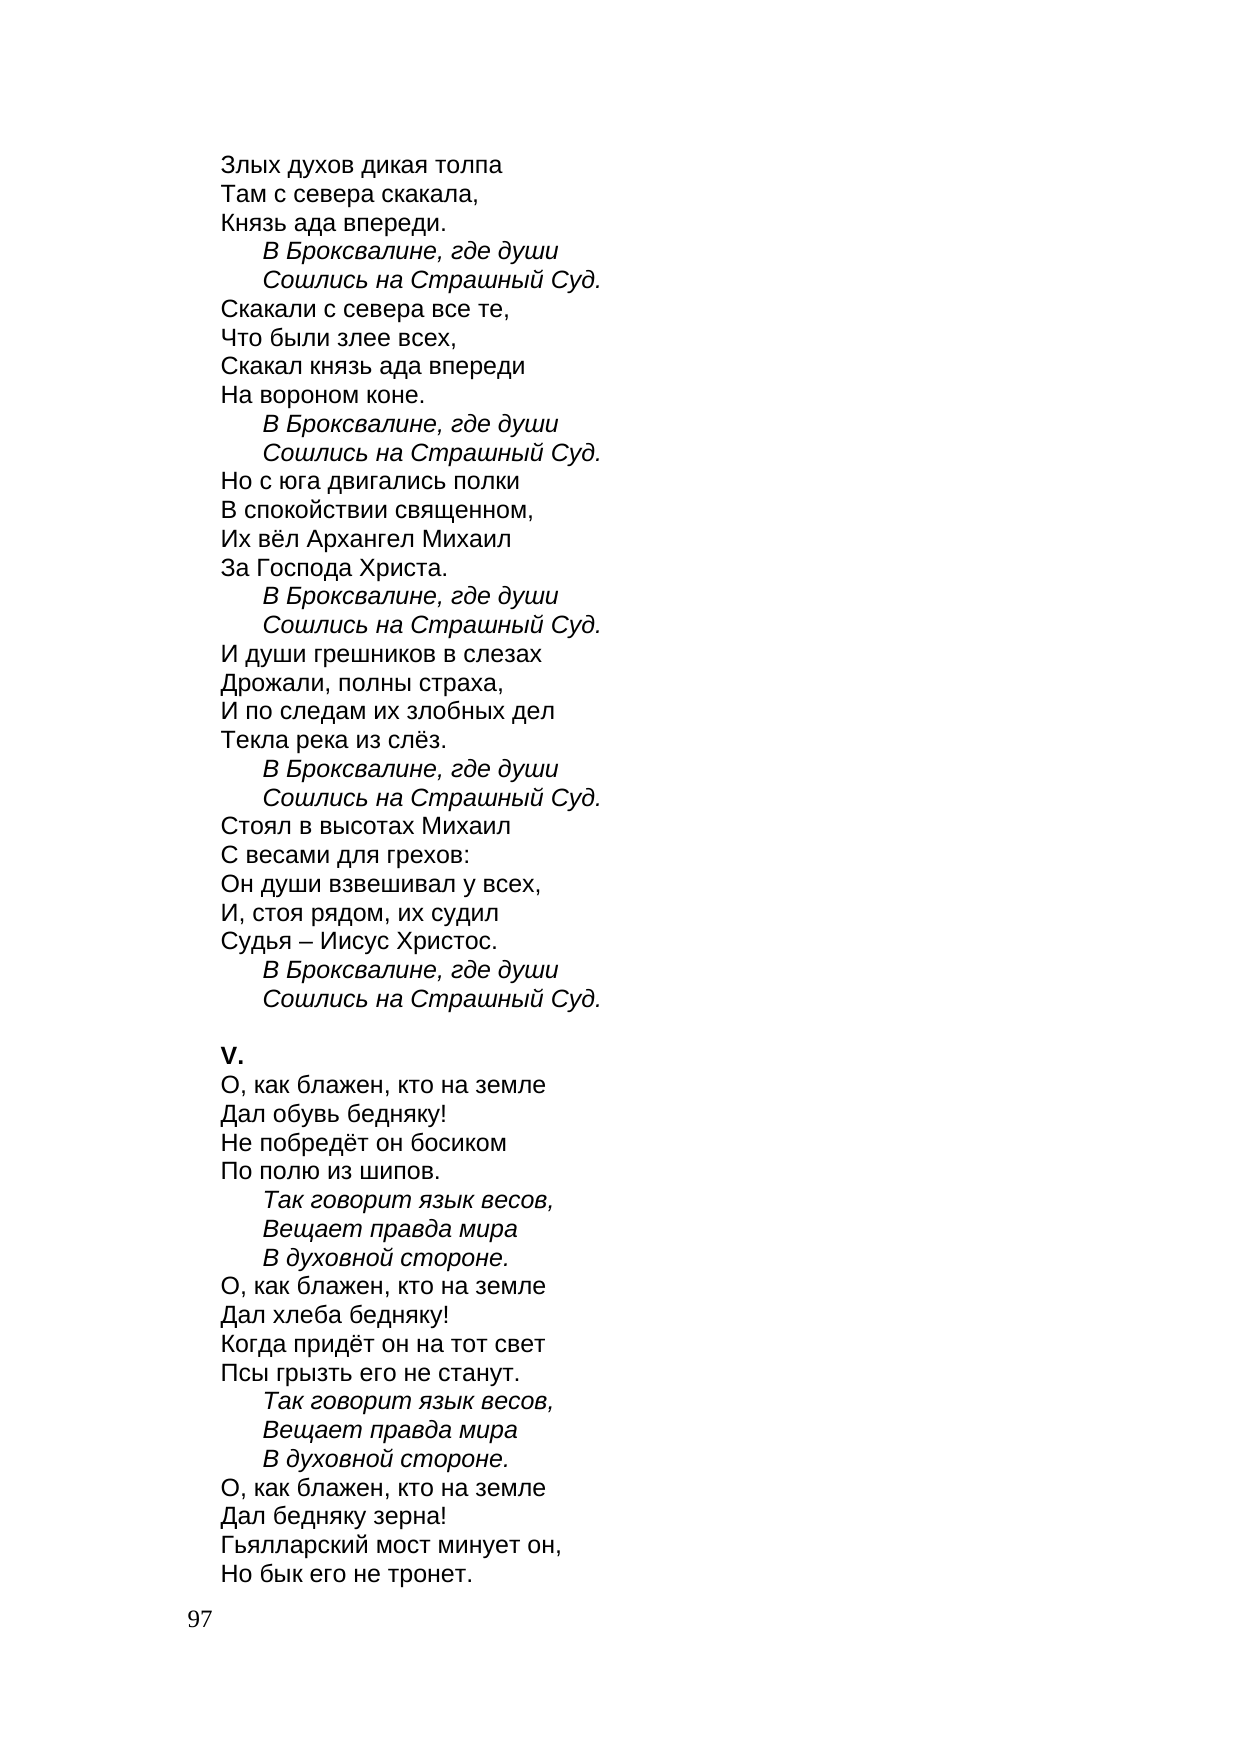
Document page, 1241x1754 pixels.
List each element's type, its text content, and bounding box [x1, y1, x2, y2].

text Стоял в высотах Михаил [195, 811, 1053, 840]
text В Броксвалине, где души [195, 754, 1053, 782]
text Скакали с севера все те, [195, 294, 1053, 322]
text V. [195, 1041, 1053, 1070]
text Их вёл Архангел Михаил [195, 524, 1053, 552]
text Он души взвешивал у всех, [195, 869, 1053, 897]
text Текла река из слёз. [195, 725, 1053, 754]
text В Броксвалине, где души [195, 581, 1053, 610]
text Не побредёт он босиком [195, 1127, 1053, 1156]
text И, стоя рядом, их судил [195, 897, 1053, 926]
text Но бык его не тронет. [195, 1559, 1053, 1587]
text Сошлись на Страшный Суд. [195, 782, 1053, 811]
text Судья – Иисус Христос. [195, 926, 1053, 955]
text Дал бедняку зерна! [195, 1501, 1053, 1530]
text Но с юга двигались полки [195, 466, 1053, 495]
text Сошлись на Страшный Суд. [195, 610, 1053, 639]
text Так говорит язык весов, [195, 1386, 1053, 1415]
text О, как блажен, кто на земле [195, 1472, 1053, 1501]
text За Господа Христа. [195, 552, 1053, 581]
text Сошлись на Страшный Суд. [195, 265, 1053, 294]
text Скакал князь ада впереди [195, 351, 1053, 380]
text Вещает правда мира [195, 1415, 1053, 1444]
text Сошлись на Страшный Суд. [195, 437, 1053, 466]
text В Броксвалине, где души [195, 409, 1053, 437]
text Князь ада впереди. [195, 207, 1053, 236]
text И души грешников в слезах [195, 639, 1053, 667]
text В духовной стороне. [195, 1444, 1053, 1472]
text В духовной стороне. [195, 1242, 1053, 1271]
text О, как блажен, кто на земле [195, 1070, 1053, 1099]
text По полю из шипов. [195, 1156, 1053, 1185]
text Дрожали, полны страха, [195, 667, 1053, 696]
text В спокойствии священном, [195, 495, 1053, 524]
text Так говорит язык весов, [195, 1185, 1053, 1214]
text На вороном коне. [195, 380, 1053, 409]
text И по следам их злобных дел [195, 696, 1053, 725]
text Псы грызть его не станут. [195, 1357, 1053, 1386]
text Там с севера скакала, [195, 179, 1053, 207]
text Дал хлеба бедняку! [195, 1300, 1053, 1329]
text В Броксвалине, где души [195, 955, 1053, 984]
text Сошлись на Страшный Суд. [195, 984, 1053, 1012]
text Когда придёт он на тот свет [195, 1329, 1053, 1357]
text С весами для грехов: [195, 840, 1053, 869]
text Злых духов дикая толпа [195, 150, 1053, 179]
text Вещает правда мира [195, 1214, 1053, 1242]
text Гьялларский мост минует он, [195, 1530, 1053, 1559]
text Что были злее всех, [195, 322, 1053, 351]
text Дал обувь бедняку! [195, 1099, 1053, 1127]
text В Броксвалине, где души [195, 236, 1053, 265]
text О, как блажен, кто на земле [195, 1271, 1053, 1300]
